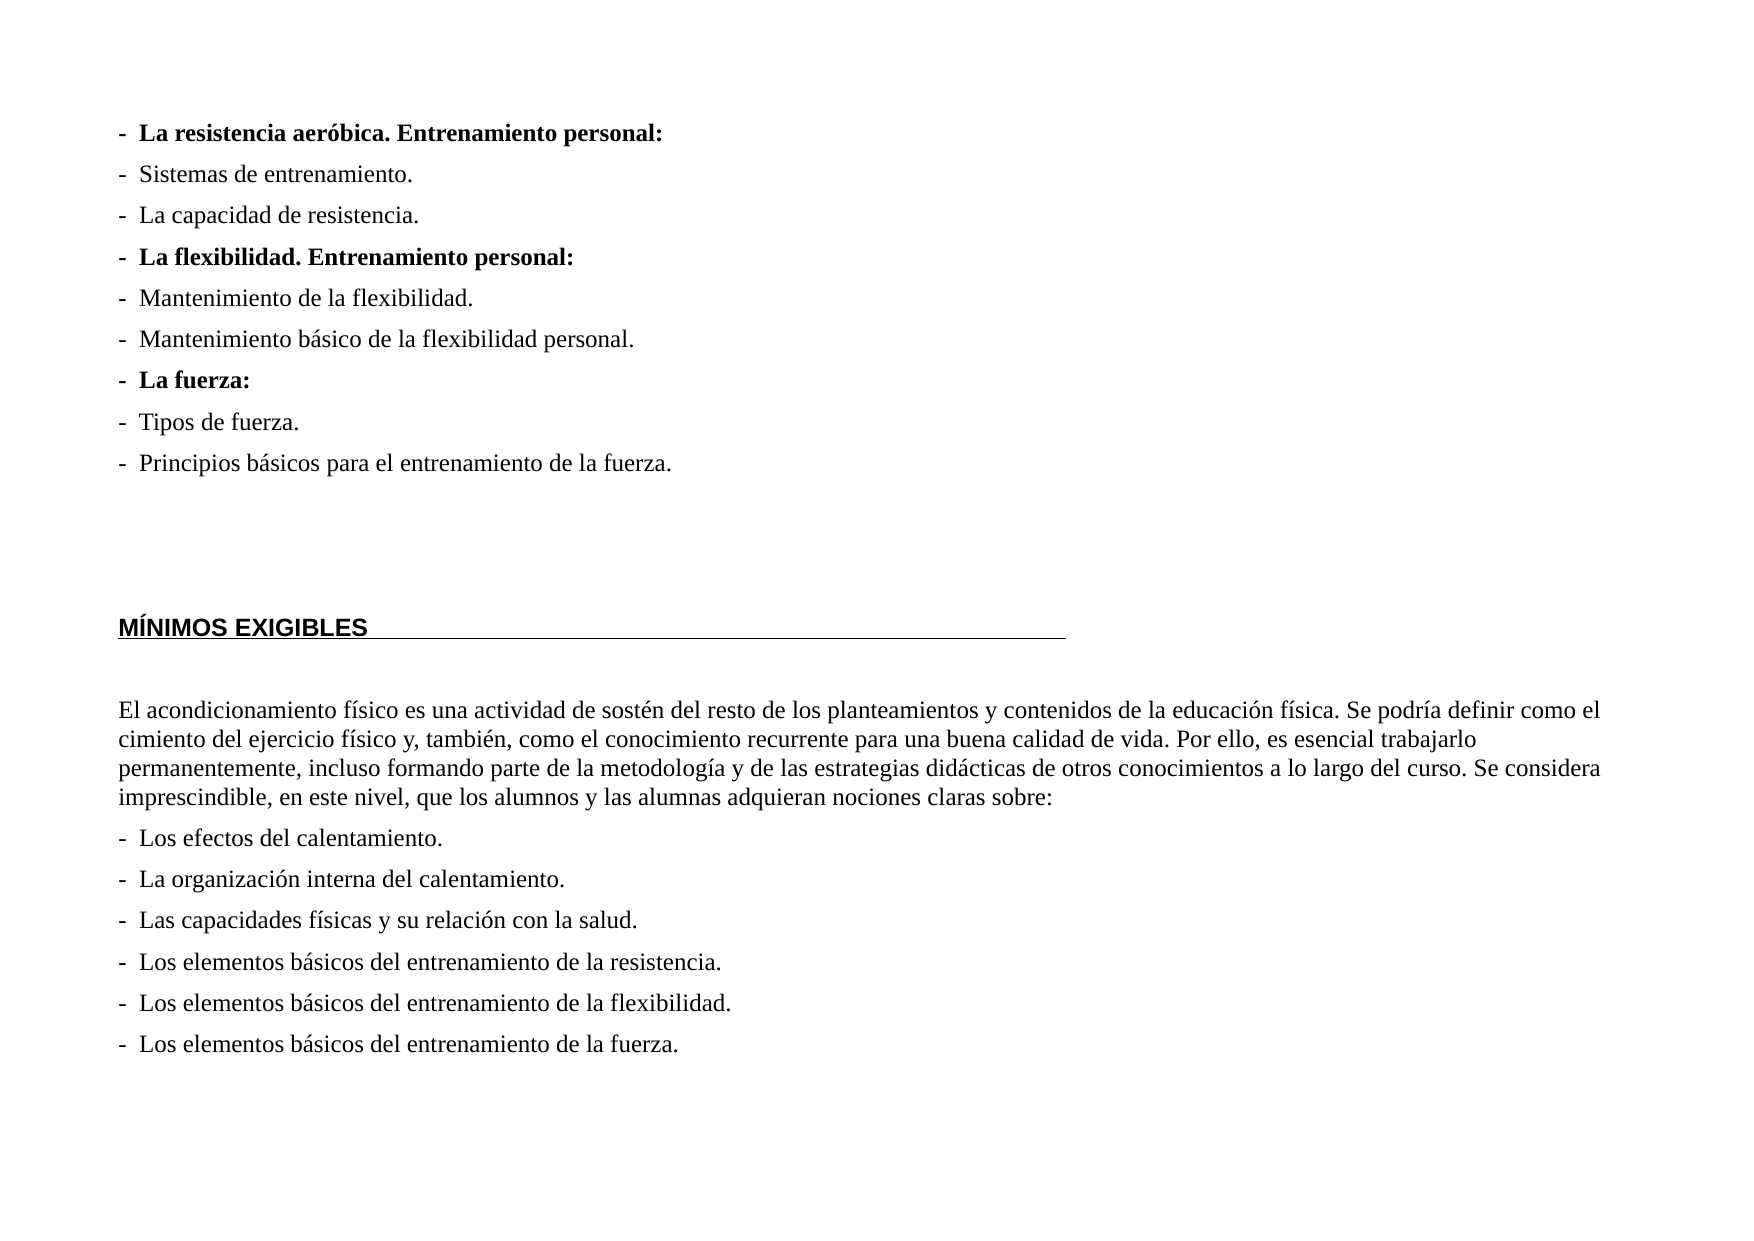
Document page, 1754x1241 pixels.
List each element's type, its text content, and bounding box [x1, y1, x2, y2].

text - Las capacidades físicas y su relación con la salud. [118, 906, 1636, 934]
text El acondicionamiento físico es una actividad de sostén del resto de los planteamientos y contenidos de la educación física. Se podría definir como el cimiento del ejercicio físico y, también, como el conocimiento recurrente para una buena calidad de vida. Por ello, es esencial trabajarlo permanentemente, incluso formando parte de la metodología y de las estrategias didácticas de otros conocimientos a lo largo del curso. Se considera imprescindible, en este nivel, que los alumnos y las alumnas adquieran nociones claras sobre: [118, 696, 1636, 811]
text - La flexibilidad. Entrenamiento personal: [118, 242, 1636, 271]
text MÍNIMOS EXIGIBLES [118, 613, 1636, 642]
text - Los efectos del calentamiento. [118, 823, 1636, 852]
text - Tipos de fuerza. [118, 407, 1636, 436]
text - La capacidad de resistencia. [118, 201, 1636, 229]
text - Mantenimiento básico de la flexibilidad personal. [118, 324, 1636, 353]
text - La resistencia aeróbica. Entrenamiento personal: [118, 118, 1636, 147]
text - Los elementos básicos del entrenamiento de la flexibilidad. [118, 988, 1636, 1017]
text - Los elementos básicos del entrenamiento de la resistencia. [118, 947, 1636, 976]
text - Los elementos básicos del entrenamiento de la fuerza. [118, 1029, 1636, 1058]
text - La organización interna del calentamiento. [118, 864, 1636, 893]
text - La fuerza: [118, 366, 1636, 394]
text - Principios básicos para el entrenamiento de la fuerza. [118, 448, 1636, 477]
text - Mantenimiento de la flexibilidad. [118, 283, 1636, 312]
text - Sistemas de entrenamiento. [118, 159, 1636, 188]
